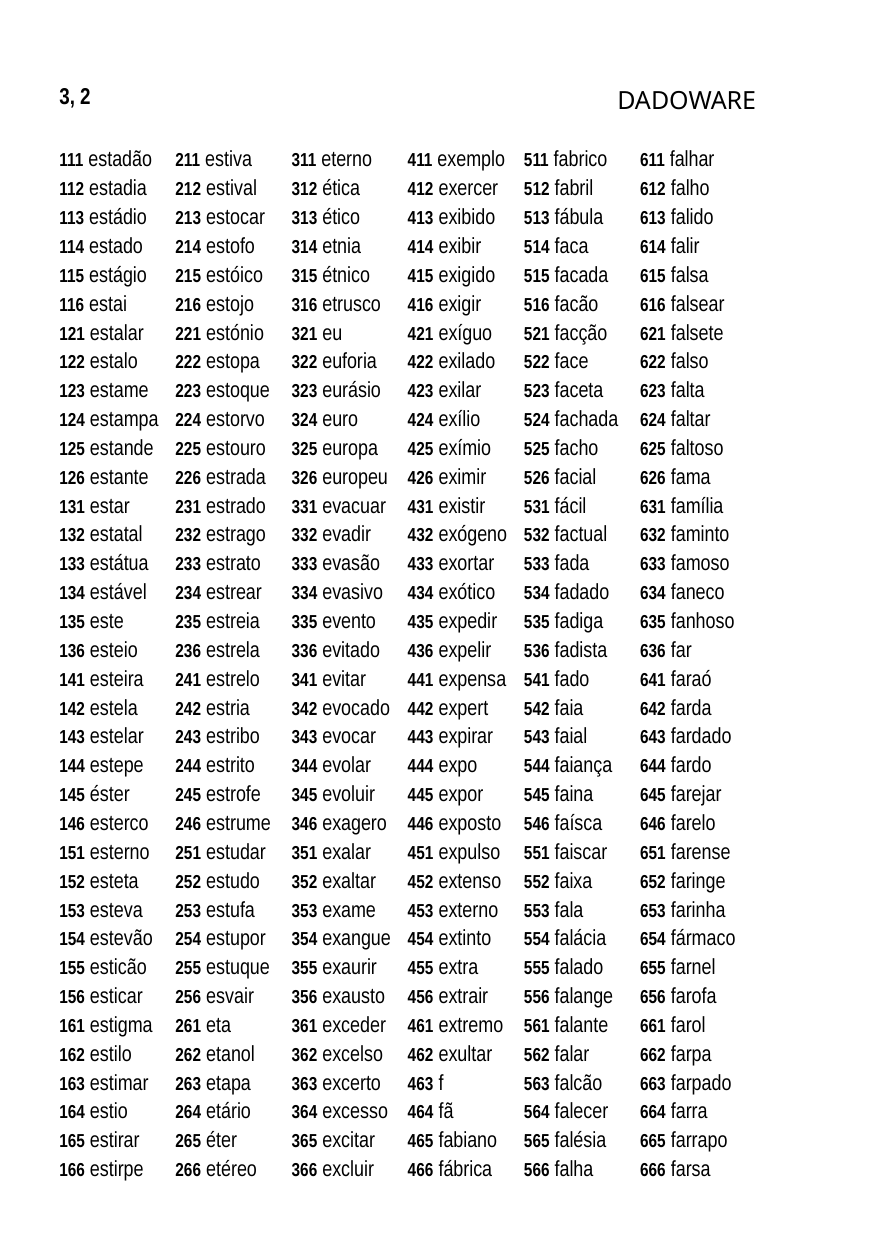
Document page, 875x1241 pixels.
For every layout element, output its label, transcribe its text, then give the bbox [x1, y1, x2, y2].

text 635 fanhoso [640, 608, 756, 633]
text 456 extrair [407, 983, 524, 1008]
text 565 falésia [524, 1127, 640, 1152]
text 541 fado [524, 666, 640, 691]
text 654 fármaco [640, 925, 756, 950]
text 416 exigir [407, 291, 524, 316]
text 323 eurásio [291, 377, 407, 402]
text 336 evitado [291, 637, 407, 662]
text 632 faminto [640, 521, 756, 546]
text 256 esvair [175, 983, 291, 1008]
text 242 estria [175, 694, 291, 719]
text 264 etário [175, 1098, 291, 1123]
text 146 esterco [59, 810, 175, 835]
text 253 estufa [175, 896, 291, 922]
text 444 expo [407, 752, 524, 777]
text 161 estigma [59, 1012, 175, 1037]
text 143 estelar [59, 723, 175, 748]
text 546 faísca [524, 810, 640, 835]
text 3, 2 [59, 83, 177, 109]
text 155 esticão [59, 954, 175, 979]
text 165 estirar [59, 1127, 175, 1152]
text 134 estável [59, 579, 175, 604]
text 431 existir [407, 492, 524, 518]
text 224 estorvo [175, 406, 291, 431]
text 223 estoque [175, 377, 291, 402]
text 636 far [640, 637, 756, 662]
text 424 exílio [407, 406, 524, 431]
text 152 esteta [59, 868, 175, 893]
text 243 estribo [175, 723, 291, 748]
text 132 estatal [59, 521, 175, 546]
text 261 eta [175, 1012, 291, 1037]
text 123 estame [59, 377, 175, 402]
text 662 farpa [640, 1041, 756, 1066]
text 413 exibido [407, 204, 524, 229]
text 631 família [640, 492, 756, 518]
text 522 face [524, 348, 640, 373]
text 231 estrado [175, 492, 291, 518]
text 315 étnico [291, 262, 407, 287]
text 114 estado [59, 233, 175, 258]
text 422 exilado [407, 348, 524, 373]
text 452 extenso [407, 868, 524, 893]
text 222 estopa [175, 348, 291, 373]
text 534 fadado [524, 579, 640, 604]
text 552 faixa [524, 868, 640, 893]
text 145 éster [59, 781, 175, 806]
text 563 falcão [524, 1069, 640, 1095]
text 536 fadista [524, 637, 640, 662]
text 616 falsear [640, 291, 756, 316]
text 151 esterno [59, 839, 175, 864]
text 252 estudo [175, 868, 291, 893]
text 442 expert [407, 694, 524, 719]
text 211 estiva [175, 146, 291, 171]
text 532 factual [524, 521, 640, 546]
text 666 farsa [640, 1156, 756, 1181]
text 633 famoso [640, 550, 756, 575]
text 624 faltar [640, 406, 756, 431]
text 644 fardo [640, 752, 756, 777]
text 265 éter [175, 1127, 291, 1152]
text 641 faraó [640, 666, 756, 691]
text 515 facada [524, 262, 640, 287]
text 344 evolar [291, 752, 407, 777]
text 144 estepe [59, 752, 175, 777]
text 545 faina [524, 781, 640, 806]
text 125 estande [59, 435, 175, 460]
text 643 fardado [640, 723, 756, 748]
text 316 etrusco [291, 291, 407, 316]
text 562 falar [524, 1041, 640, 1066]
text 634 faneco [640, 579, 756, 604]
text 153 esteva [59, 896, 175, 922]
text 363 excerto [291, 1069, 407, 1095]
text 156 esticar [59, 983, 175, 1008]
text 543 faial [524, 723, 640, 748]
text 131 estar [59, 492, 175, 518]
text 133 estátua [59, 550, 175, 575]
text 332 evadir [291, 521, 407, 546]
text 116 estai [59, 291, 175, 316]
text 163 estimar [59, 1069, 175, 1095]
text 655 farnel [640, 954, 756, 979]
text 544 faiança [524, 752, 640, 777]
text 124 estampa [59, 406, 175, 431]
text 664 farra [640, 1098, 756, 1123]
text 464 fã [407, 1098, 524, 1123]
text 342 evocado [291, 694, 407, 719]
text 115 estágio [59, 262, 175, 287]
text 343 evocar [291, 723, 407, 748]
text 425 exímio [407, 435, 524, 460]
text 412 exercer [407, 175, 524, 200]
text 663 farpado [640, 1069, 756, 1095]
text 312 ética [291, 175, 407, 200]
text 646 farelo [640, 810, 756, 835]
text 526 facial [524, 464, 640, 489]
text 513 fábula [524, 204, 640, 229]
text 443 expirar [407, 723, 524, 748]
text 642 farda [640, 694, 756, 719]
text 154 estevão [59, 925, 175, 950]
text 446 exposto [407, 810, 524, 835]
text 553 fala [524, 896, 640, 922]
text 434 exótico [407, 579, 524, 604]
text 441 expensa [407, 666, 524, 691]
text 355 exaurir [291, 954, 407, 979]
text 141 esteira [59, 666, 175, 691]
text 362 excelso [291, 1041, 407, 1066]
text 432 exógeno [407, 521, 524, 546]
text 615 falsa [640, 262, 756, 287]
text 313 ético [291, 204, 407, 229]
text 126 estante [59, 464, 175, 489]
text 262 etanol [175, 1041, 291, 1066]
text 326 europeu [291, 464, 407, 489]
text 112 estadia [59, 175, 175, 200]
text 254 estupor [175, 925, 291, 950]
text 351 exalar [291, 839, 407, 864]
text 623 falta [640, 377, 756, 402]
text 461 extremo [407, 1012, 524, 1037]
text 215 estóico [175, 262, 291, 287]
text 246 estrume [175, 810, 291, 835]
text 661 farol [640, 1012, 756, 1037]
text 531 fácil [524, 492, 640, 518]
text 613 falido [640, 204, 756, 229]
text 111 estadão [59, 146, 175, 171]
text 245 estrofe [175, 781, 291, 806]
text 421 exíguo [407, 319, 524, 344]
text 611 falhar [640, 146, 756, 171]
text 214 estofo [175, 233, 291, 258]
text 136 esteio [59, 637, 175, 662]
text 345 evoluir [291, 781, 407, 806]
text 653 farinha [640, 896, 756, 922]
text 566 falha [524, 1156, 640, 1181]
text 221 estónio [175, 319, 291, 344]
text 333 evasão [291, 550, 407, 575]
text 142 estela [59, 694, 175, 719]
text 551 faiscar [524, 839, 640, 864]
text 652 faringe [640, 868, 756, 893]
text 625 faltoso [640, 435, 756, 460]
text 266 etéreo [175, 1156, 291, 1181]
text 213 estocar [175, 204, 291, 229]
text 556 falange [524, 983, 640, 1008]
text 512 fabril [524, 175, 640, 200]
text 564 falecer [524, 1098, 640, 1123]
text 366 excluir [291, 1156, 407, 1181]
text 455 extra [407, 954, 524, 979]
text 612 falho [640, 175, 756, 200]
text 645 farejar [640, 781, 756, 806]
text 514 faca [524, 233, 640, 258]
text 465 fabiano [407, 1127, 524, 1152]
text 445 expor [407, 781, 524, 806]
text 263 etapa [175, 1069, 291, 1095]
text 555 falado [524, 954, 640, 979]
text 212 estival [175, 175, 291, 200]
text 524 fachada [524, 406, 640, 431]
text 561 falante [524, 1012, 640, 1037]
text 353 exame [291, 896, 407, 922]
text 354 exangue [291, 925, 407, 950]
text 244 estrito [175, 752, 291, 777]
text 414 exibir [407, 233, 524, 258]
text 251 estudar [175, 839, 291, 864]
text 411 exemplo [407, 146, 524, 171]
text 415 exigido [407, 262, 524, 287]
text 466 fábrica [407, 1156, 524, 1181]
text 525 facho [524, 435, 640, 460]
text 322 euforia [291, 348, 407, 373]
text 535 fadiga [524, 608, 640, 633]
text 321 eu [291, 319, 407, 344]
text 516 facão [524, 291, 640, 316]
text 554 falácia [524, 925, 640, 950]
text 651 farense [640, 839, 756, 864]
text 361 exceder [291, 1012, 407, 1037]
text 341 evitar [291, 666, 407, 691]
text 665 farrapo [640, 1127, 756, 1152]
text 162 estilo [59, 1041, 175, 1066]
text 433 exortar [407, 550, 524, 575]
text 216 estojo [175, 291, 291, 316]
text 462 exultar [407, 1041, 524, 1066]
text 622 falso [640, 348, 756, 373]
text 426 eximir [407, 464, 524, 489]
text 121 estalar [59, 319, 175, 344]
text 234 estrear [175, 579, 291, 604]
text 233 estrato [175, 550, 291, 575]
text 533 fada [524, 550, 640, 575]
text 352 exaltar [291, 868, 407, 893]
text 463 f [407, 1069, 524, 1095]
text 453 externo [407, 896, 524, 922]
text 364 excesso [291, 1098, 407, 1123]
text 334 evasivo [291, 579, 407, 604]
text 135 este [59, 608, 175, 633]
text 436 expelir [407, 637, 524, 662]
text 521 facção [524, 319, 640, 344]
text 324 euro [291, 406, 407, 431]
text 331 evacuar [291, 492, 407, 518]
text 314 etnia [291, 233, 407, 258]
text 236 estrela [175, 637, 291, 662]
text 614 falir [640, 233, 756, 258]
text 255 estuque [175, 954, 291, 979]
text 365 excitar [291, 1127, 407, 1152]
text 235 estreia [175, 608, 291, 633]
text 621 falsete [640, 319, 756, 344]
text 451 expulso [407, 839, 524, 864]
text 311 eterno [291, 146, 407, 171]
text 164 estio [59, 1098, 175, 1123]
text 113 estádio [59, 204, 175, 229]
text 325 europa [291, 435, 407, 460]
text 346 exagero [291, 810, 407, 835]
text 423 exilar [407, 377, 524, 402]
text 122 estalo [59, 348, 175, 373]
text 542 faia [524, 694, 640, 719]
text 511 fabrico [524, 146, 640, 171]
text 356 exausto [291, 983, 407, 1008]
text 335 evento [291, 608, 407, 633]
text 241 estrelo [175, 666, 291, 691]
text 435 expedir [407, 608, 524, 633]
text 454 extinto [407, 925, 524, 950]
text 626 fama [640, 464, 756, 489]
text 656 farofa [640, 983, 756, 1008]
text 166 estirpe [59, 1156, 175, 1181]
text 232 estrago [175, 521, 291, 546]
text 225 estouro [175, 435, 291, 460]
text 523 faceta [524, 377, 640, 402]
text 226 estrada [175, 464, 291, 489]
